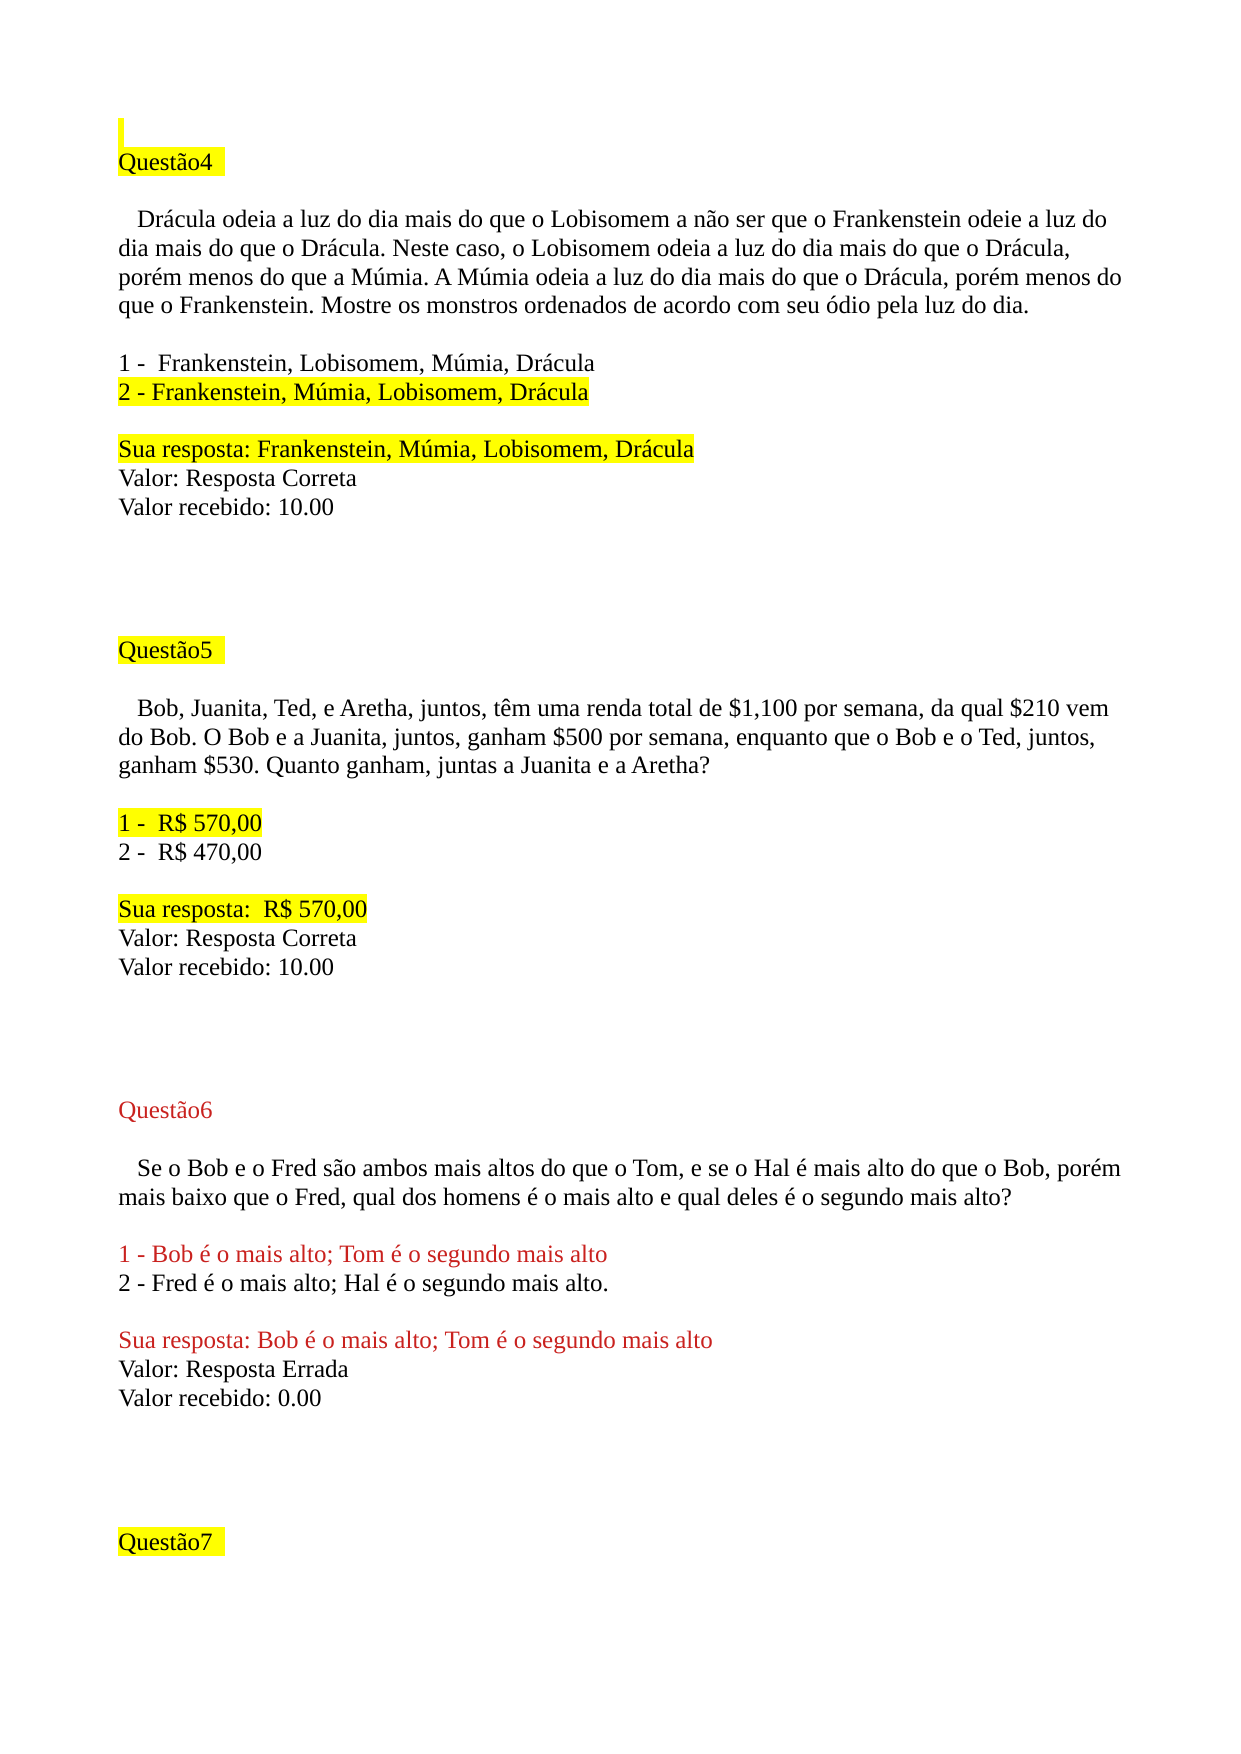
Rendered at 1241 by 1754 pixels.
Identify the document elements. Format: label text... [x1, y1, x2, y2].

text Questão7 [118, 1527, 1122, 1556]
text Valor recebido: 0.00 [118, 1383, 1122, 1412]
text Drácula odeia a luz do dia mais do que o Lobisomem a não ser que o Frankenstein odeie a luz do dia mais do que o Drácula. Neste caso, o Lobisomem odeia a luz do dia mais do que o Drácula, porém menos do que a Múmia. A Múmia odeia a luz do dia mais do que o Drácula, porém menos do que o Frankenstein. Mostre os monstros ordenados de acordo com seu ódio pela luz do dia. [118, 204, 1122, 319]
text Valor: Resposta Correta [118, 463, 1122, 492]
text Questão5 [118, 636, 1122, 664]
text Se o Bob e o Fred são ambos mais altos do que o Tom, e se o Hal é mais alto do que o Bob, porém mais baixo que o Fred, qual dos homens é o mais alto e qual deles é o segundo mais alto? [118, 1153, 1122, 1211]
text 2 - Fred é o mais alto; Hal é o segundo mais alto. [118, 1268, 1122, 1297]
text Valor: Resposta Correta [118, 923, 1122, 952]
text Sua resposta: Frankenstein, Múmia, Lobisomem, Drácula [118, 434, 1122, 463]
text Sua resposta: R$ 570,00 [118, 894, 1122, 923]
text Valor recebido: 10.00 [118, 952, 1122, 981]
text 1 - R$ 570,00 [118, 808, 1122, 837]
text Bob, Juanita, Ted, e Aretha, juntos, têm uma renda total de $1,100 por semana, da qual $210 vem do Bob. O Bob e a Juanita, juntos, ganham $500 por semana, enquanto que o Bob e o Ted, juntos, ganham $530. Quanto ganham, juntas a Juanita e a Aretha? [118, 693, 1122, 779]
text 1 - Bob é o mais alto; Tom é o segundo mais alto [118, 1239, 1122, 1268]
text 1 - Frankenstein, Lobisomem, Múmia, Drácula [118, 348, 1122, 377]
text Questão4 [118, 147, 1122, 176]
text Valor recebido: 10.00 [118, 492, 1122, 521]
text 2 - R$ 470,00 [118, 837, 1122, 866]
text Questão6 [118, 1096, 1122, 1124]
text Sua resposta: Bob é o mais alto; Tom é o segundo mais alto [118, 1326, 1122, 1354]
text Valor: Resposta Errada [118, 1354, 1122, 1383]
text 2 - Frankenstein, Múmia, Lobisomem, Drácula [118, 377, 1122, 406]
